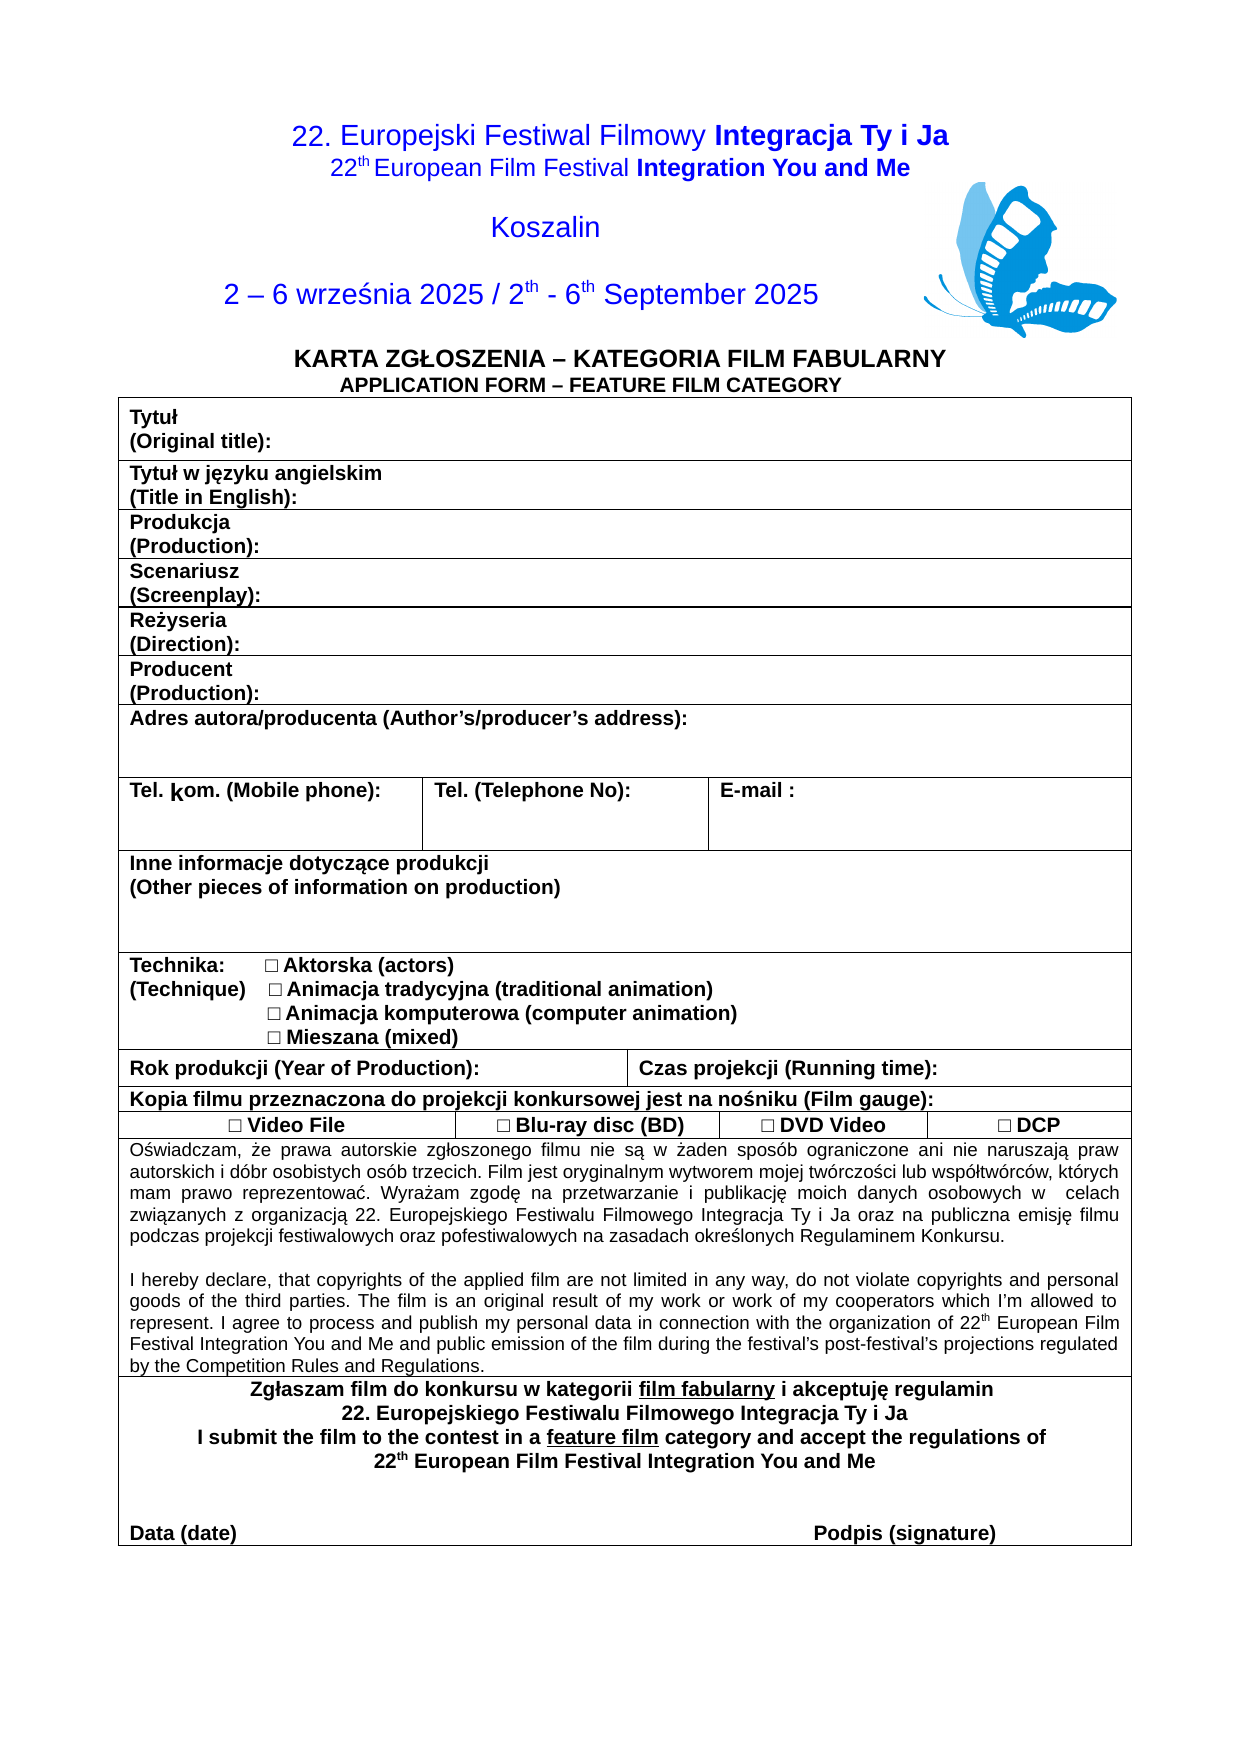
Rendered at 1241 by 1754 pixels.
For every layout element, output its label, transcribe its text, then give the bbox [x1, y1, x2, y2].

table_cell E-mail : [709, 778, 1131, 850]
table_cell □ DCP [928, 1112, 1131, 1138]
table_cell Zgłaszam film do konkursu w kategorii film fabularny i akceptuję regulamin 22. Europejskiego Festiwalu Filmowego Integracja Ty i Ja I submit the film to the contest in a feature film category and accept the regulations of 22th European Film Festival Integration You and Me Data (date) Podpis (signature) [119, 1377, 1131, 1545]
picture [992, 225, 1018, 248]
table_cell □ Blu-ray disc (BD) [456, 1112, 719, 1138]
table_cell Technika: □ Aktorska (actors) (Technique) □ Animacja tradycyjna (traditional animation) □ Animacja komputerowa (computer animation) □ Mieszana (mixed) [119, 953, 1131, 1049]
table_cell Produkcja (Production): [119, 510, 1131, 557]
picture [1078, 301, 1090, 314]
picture [986, 242, 1005, 258]
table_cell Producent (Production): [119, 656, 1131, 704]
table_cell Kopia filmu przeznaczona do projekcji konkursowej jest na nośniku (Film gauge): [119, 1087, 1131, 1111]
picture [981, 265, 994, 274]
text 22. Europejski Festiwal Filmowy Integracja Ty i Ja [118, 118, 1122, 153]
table_cell Rok produkcji (Year of Production): [119, 1050, 627, 1086]
table_cell Scenariusz (Screenplay): [119, 559, 1131, 606]
table_cell □ Video File [119, 1112, 455, 1138]
table_cell Tytuł w języku angielskim (Title in English): [119, 461, 1131, 508]
picture [982, 255, 998, 267]
table_cell □ DVD Video [720, 1112, 927, 1138]
picture [981, 282, 991, 287]
picture [923, 182, 1117, 338]
table_cell Tel. kom. (Mobile phone): [119, 778, 422, 850]
picture [1004, 202, 1040, 235]
text 22th European Film Festival Integration You and Me [118, 153, 1122, 181]
picture [1055, 302, 1060, 311]
table_cell Tel. (Telephone No): [423, 778, 708, 850]
table_cell Oświadczam, że prawa autorskie zgłoszonego filmu nie są w żaden sposób ograniczone ani nie naruszają praw autorskich i dóbr osobistych osób trzecich. Film jest oryginalnym wytworem mojej twórczości lub współtwórców, których mam prawo reprezentować. Wyrażam zgodę na przetwarzanie i publikację moich danych osobowych w celach związanych z organizacją 22. Europejskiego Festiwalu Filmowego Integracja Ty i Ja oraz na publiczna emisję filmu podczas projekcji festiwalowych oraz pofestiwalowych na zasadach określonych Regulaminem Konkursu. I hereby declare, that copyrights of the applied film are not limited in any way, do not violate copyrights and personal goods of the third parties. The film is an original result of my work or work of my cooperators which I’m allowed to represent. I agree to process and publish my personal data in connection with the organization of 22th European Film Festival Integration You and Me and public emission of the film during the festival’s post-festival’s projections regulated by the Competition Rules and Regulations. [119, 1139, 1131, 1376]
text 2 – 6 września 2025 / 2th - 6th September 2025 [118, 277, 923, 311]
text APPLICATION FORM – FEATURE FILM CATEGORY [266, 373, 1122, 397]
text Koszalin [118, 210, 923, 244]
picture [1089, 302, 1106, 318]
table_cell Adres autora/producenta (Author’s/producer’s address): [119, 705, 1131, 777]
table_cell Czas projekcji (Running time): [628, 1050, 1131, 1086]
table_cell Reżyseria (Direction): [119, 608, 1131, 655]
picture [1062, 301, 1068, 311]
text [1117, 210, 1122, 244]
picture [1023, 303, 1117, 338]
text KARTA ZGŁOSZENIA – KATEGORIA FILM FABULARNY [118, 344, 1122, 373]
table_header Tytuł (Original title): [119, 398, 1131, 459]
picture [981, 274, 992, 281]
picture [1069, 300, 1078, 312]
table_cell Inne informacje dotyczące produkcji (Other pieces of information on production) [119, 851, 1131, 952]
